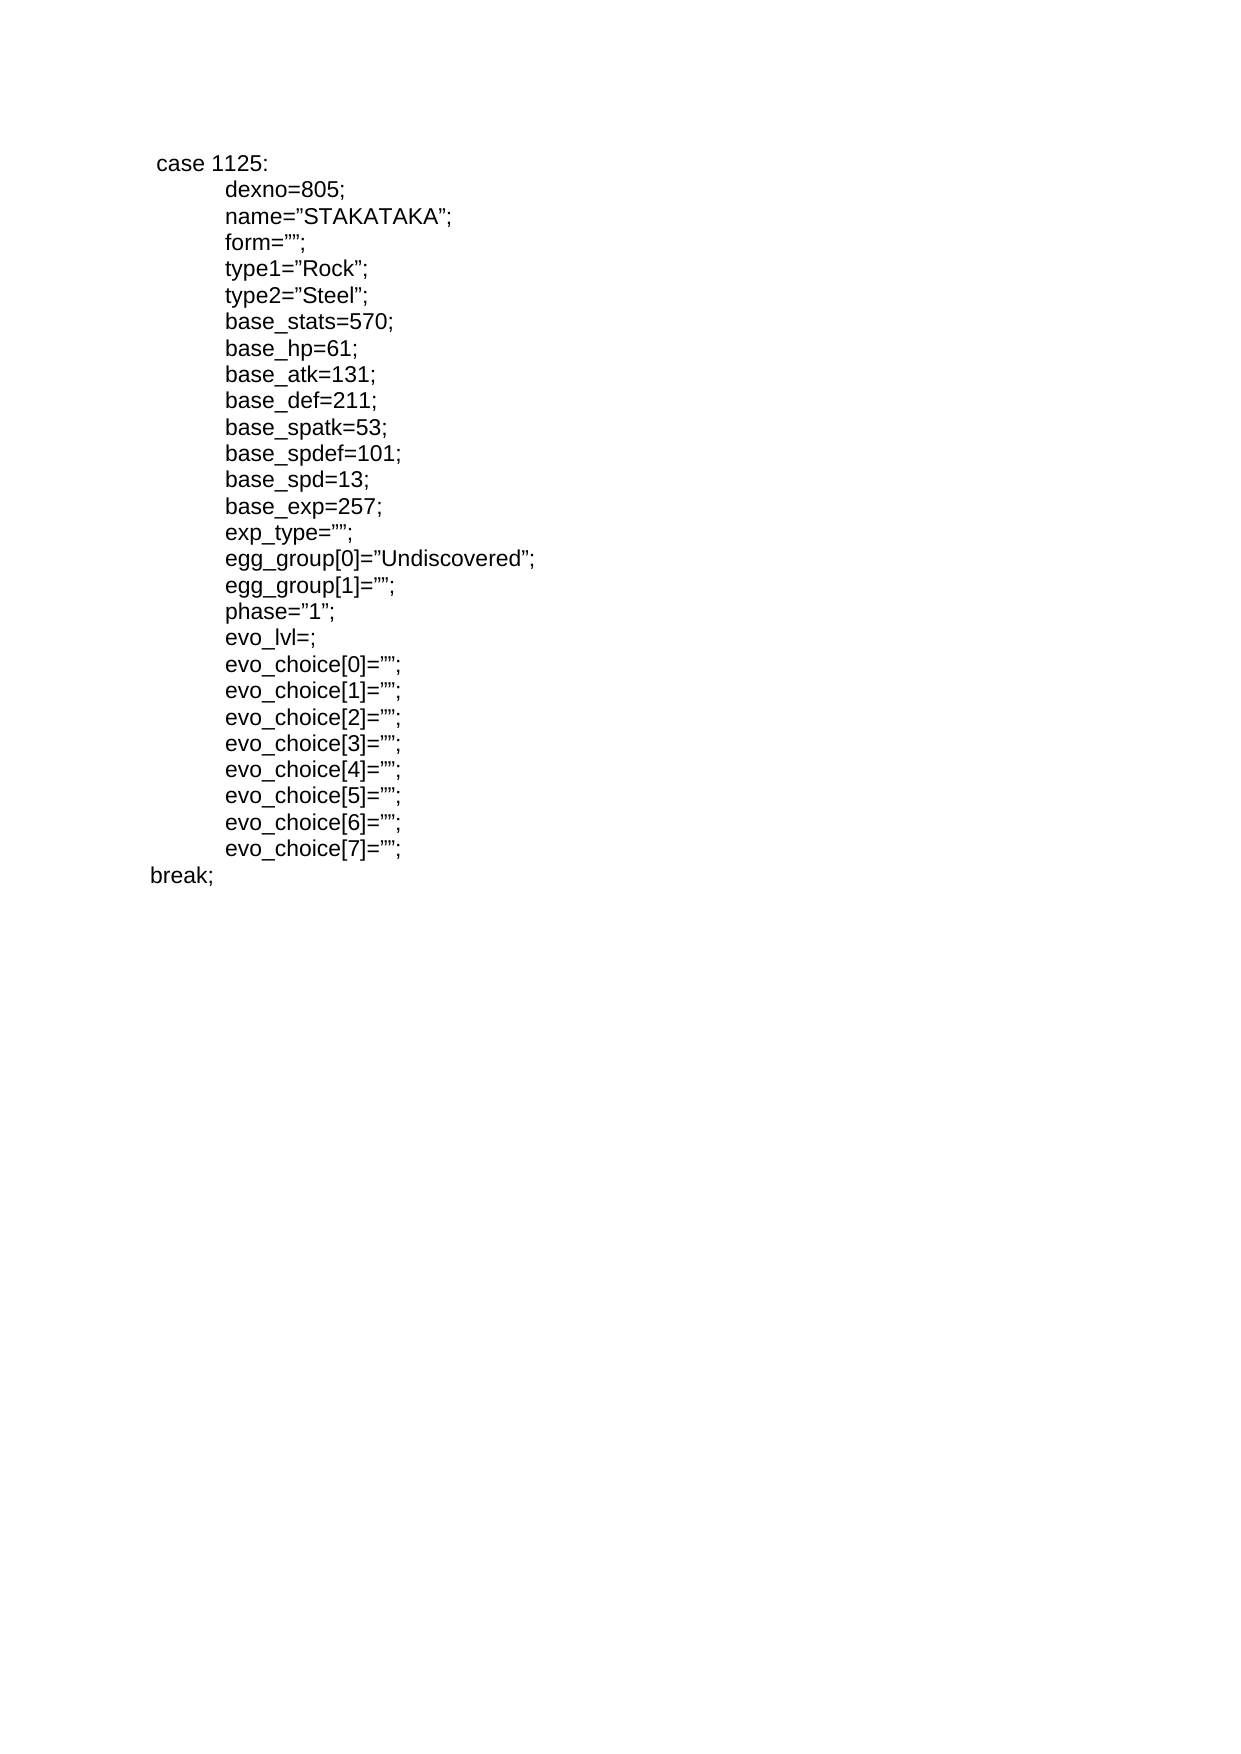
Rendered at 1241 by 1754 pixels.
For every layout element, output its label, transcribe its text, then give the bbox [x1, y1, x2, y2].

text evo_choice[5]=””; [150, 782, 1090, 809]
text evo_choice[2]=””; [150, 703, 1090, 730]
text name=”STAKATAKA”; [150, 203, 1090, 229]
text base_spatk=53; [150, 413, 1090, 440]
text case 1125: [150, 150, 1090, 176]
text base_spdef=101; [150, 440, 1090, 466]
text break; [150, 862, 1090, 888]
text type1=”Rock”; [150, 255, 1090, 282]
text base_spd=13; [150, 466, 1090, 493]
text evo_choice[4]=””; [150, 756, 1090, 782]
text base_exp=257; [150, 493, 1090, 519]
text base_stats=570; [150, 308, 1090, 334]
text evo_lvl=; [150, 624, 1090, 651]
text evo_choice[0]=””; [150, 651, 1090, 677]
text base_hp=61; [150, 334, 1090, 361]
text evo_choice[3]=””; [150, 730, 1090, 756]
text evo_choice[1]=””; [150, 677, 1090, 703]
text phase=”1”; [150, 598, 1090, 624]
text dexno=805; [150, 176, 1090, 203]
text base_def=211; [150, 387, 1090, 413]
text egg_group[1]=””; [150, 572, 1090, 598]
text exp_type=””; [150, 519, 1090, 545]
text egg_group[0]=”Undiscovered”; [150, 545, 1090, 572]
text base_atk=131; [150, 361, 1090, 387]
text evo_choice[7]=””; [150, 835, 1090, 862]
text form=””; [150, 229, 1090, 255]
text evo_choice[6]=””; [150, 809, 1090, 835]
text type2=”Steel”; [150, 282, 1090, 308]
